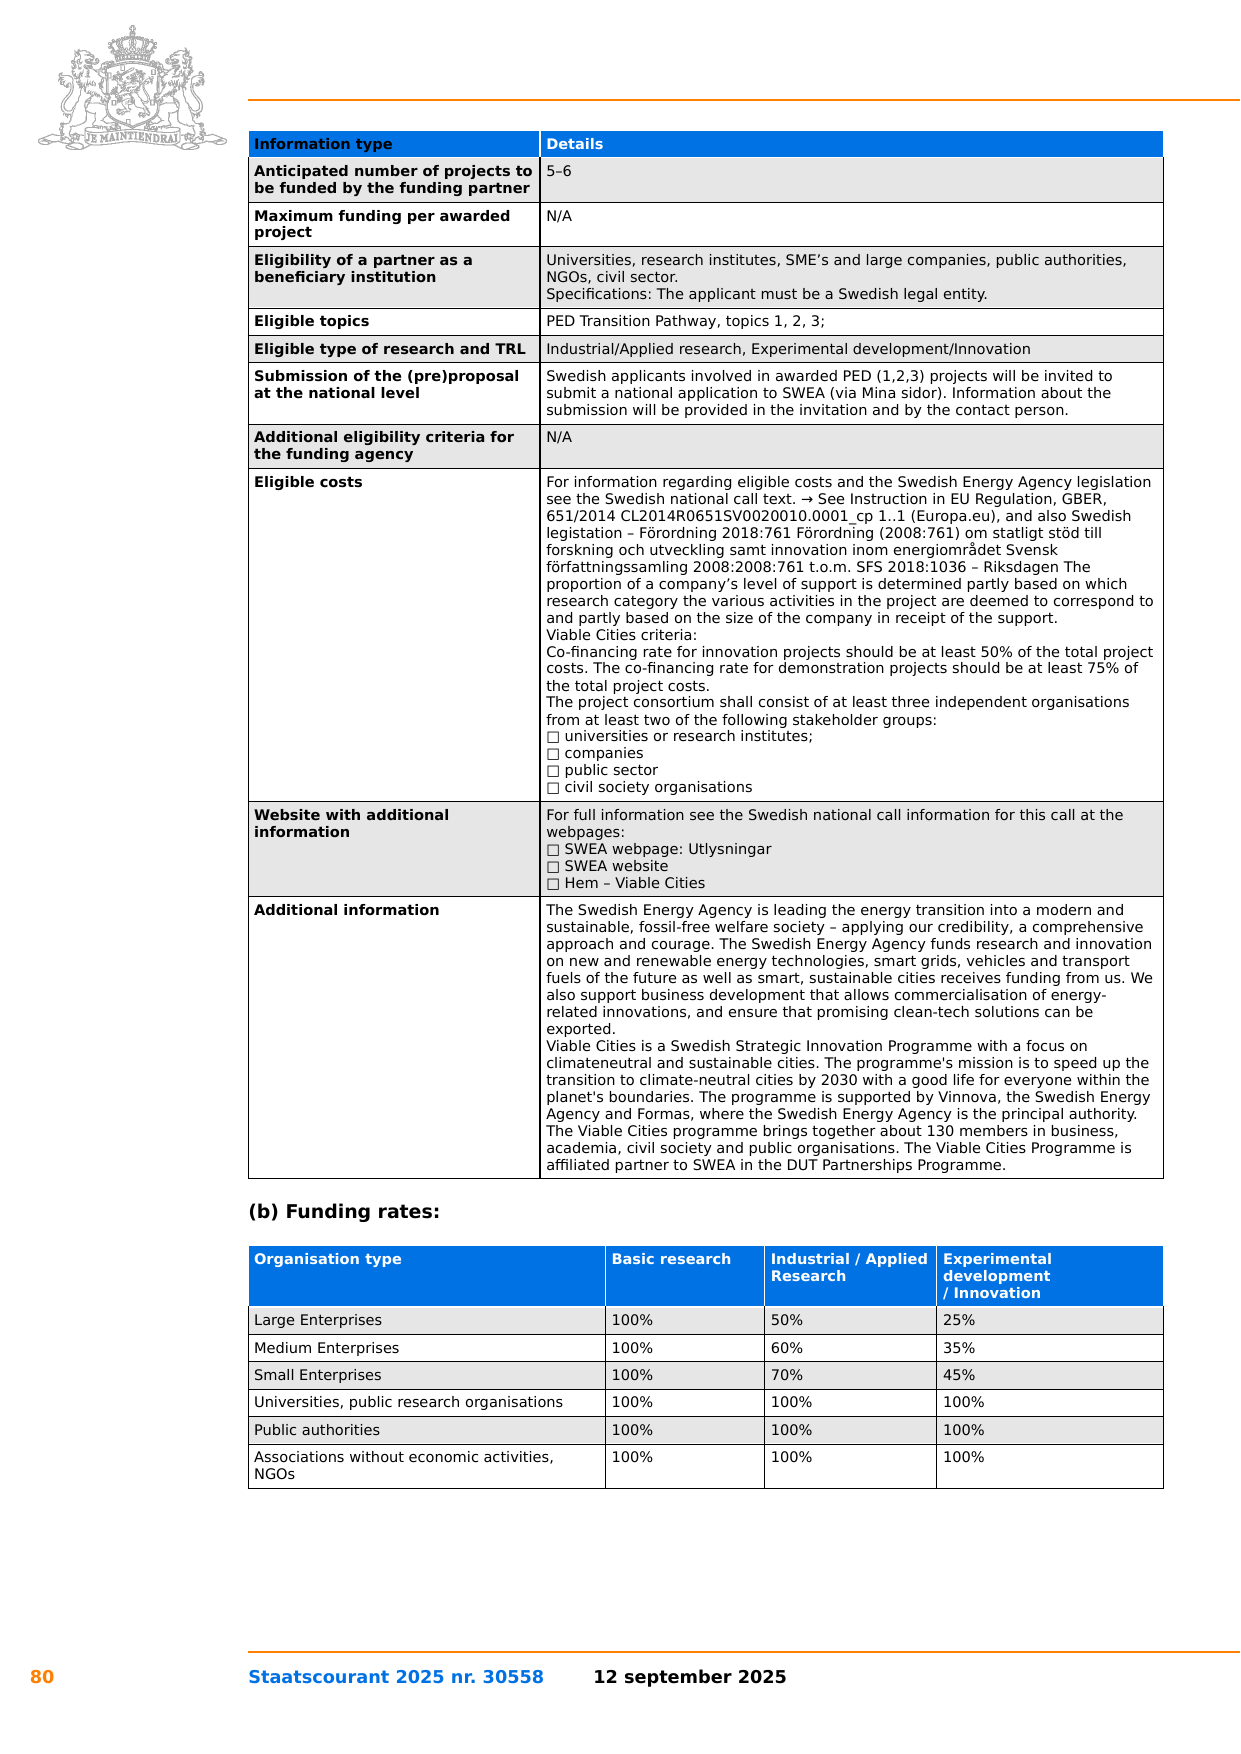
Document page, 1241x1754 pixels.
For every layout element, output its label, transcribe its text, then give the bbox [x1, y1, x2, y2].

table_cell Maximum funding per awarded project [249, 203, 539, 246]
table_header Basic research [606, 1246, 764, 1306]
picture [38, 25, 227, 150]
table_cell Universities, research institutes, SME’s and large companies, public authorities, NGOs, civil sector. Specifications: The applicant must be a Swedish legal entity. [541, 247, 1163, 307]
table_cell 100% [765, 1417, 936, 1443]
subtitle (b) Funding rates: [248, 1201, 1163, 1223]
table_cell 100% [606, 1417, 764, 1443]
table_cell For full information see the Swedish national call information for this call at the webpages: □ SWEA webpage: Utlysningar □ SWEA website □ Hem – Viable Cities [541, 802, 1163, 896]
table_cell 100% [937, 1445, 1163, 1488]
table_header Details [541, 131, 1163, 157]
table_cell Universities, public research organisations [249, 1390, 605, 1416]
table_cell N/A [541, 425, 1163, 468]
table_cell Small Enterprises [249, 1362, 605, 1389]
table_cell Eligibility of a partner as a beneficiary institution [249, 247, 539, 307]
table_header Organisation type [249, 1246, 605, 1306]
table_cell 45% [937, 1362, 1163, 1389]
table_cell 60% [765, 1335, 936, 1361]
table_header Experimental development / Innovation [937, 1246, 1163, 1306]
table_cell Additional eligibility criteria for the funding agency [249, 425, 539, 468]
table_cell Eligible topics [249, 309, 539, 335]
table_cell Public authorities [249, 1417, 605, 1443]
table_cell 100% [765, 1390, 936, 1416]
table_cell 25% [937, 1308, 1163, 1334]
table_cell 100% [606, 1445, 764, 1488]
table_header Information type [249, 131, 539, 157]
table_cell Eligible type of research and TRL [249, 336, 539, 362]
table_cell Additional information [249, 897, 539, 1178]
table_cell Website with additional information [249, 802, 539, 896]
table_cell 100% [937, 1390, 1163, 1416]
table_cell Anticipated number of projects to be funded by the funding partner [249, 158, 539, 202]
table_cell Submission of the (pre)proposal at the national level [249, 363, 539, 423]
table_cell For information regarding eligible costs and the Swedish Energy Agency legislation see the Swedish national call text. → See Instruction in EU Regulation, GBER, 651/2014 CL2014R0651SV0020010.0001_cp 1..1 (Europa.eu), and also Swedish legistation – Förordning 2018:761 Förordning (2008:761) om statligt stöd till forskning och utveckling samt innovation inom energiområdet Svensk författningssamling 2008:2008:761 t.o.m. SFS 2018:1036 – Riksdagen The proportion of a company’s level of support is determined partly based on which research category the various activities in the project are deemed to correspond to and partly based on the size of the company in receipt of the support. Viable Cities criteria: Co-financing rate for innovation projects should be at least 50% of the total project costs. The co-financing rate for demonstration projects should be at least 75% of the total project costs. The project consortium shall consist of at least three independent organisations from at least two of the following stakeholder groups: □ universities or research institutes; □ companies □ public sector □ civil society organisations [541, 469, 1163, 801]
table_cell Associations without economic activities, NGOs [249, 1445, 605, 1488]
table_cell 35% [937, 1335, 1163, 1361]
table_cell 100% [606, 1362, 764, 1389]
table_cell The Swedish Energy Agency is leading the energy transition into a modern and sustainable, fossil-free welfare society – applying our credibility, a comprehensive approach and courage. The Swedish Energy Agency funds research and innovation on new and renewable energy technologies, smart grids, vehicles and transport fuels of the future as well as smart, sustainable cities receives funding from us. We also support business development that allows commercialisation of energy-related innovations, and ensure that promising clean-tech solutions can be exported. Viable Cities is a Swedish Strategic Innovation Programme with a focus on climateneutral and sustainable cities. The programme's mission is to speed up the transition to climate-neutral cities by 2030 with a good life for everyone within the planet's boundaries. The programme is supported by Vinnova, the Swedish Energy Agency and Formas, where the Swedish Energy Agency is the principal authority. The Viable Cities programme brings together about 130 members in business, academia, civil society and public organisations. The Viable Cities Programme is affiliated partner to SWEA in the DUT Partnerships Programme. [541, 897, 1163, 1178]
table_cell Industrial/Applied research, Experimental development/Innovation [541, 336, 1163, 362]
table_cell 100% [606, 1335, 764, 1361]
table_cell N/A [541, 203, 1163, 246]
table_header Industrial / Applied Research [765, 1246, 936, 1306]
table_cell 100% [937, 1417, 1163, 1443]
table_cell Medium Enterprises [249, 1335, 605, 1361]
table_cell 70% [765, 1362, 936, 1389]
table_cell 100% [606, 1390, 764, 1416]
table_cell 100% [765, 1445, 936, 1488]
table_cell PED Transition Pathway, topics 1, 2, 3; [541, 309, 1163, 335]
table_cell 5–6 [541, 158, 1163, 202]
table_cell Large Enterprises [249, 1308, 605, 1334]
table_cell 50% [765, 1308, 936, 1334]
table_cell Swedish applicants involved in awarded PED (1,2,3) projects will be invited to submit a national application to SWEA (via Mina sidor). Information about the submission will be provided in the invitation and by the contact person. [541, 363, 1163, 423]
table_cell 100% [606, 1308, 764, 1334]
table_cell Eligible costs [249, 469, 539, 801]
